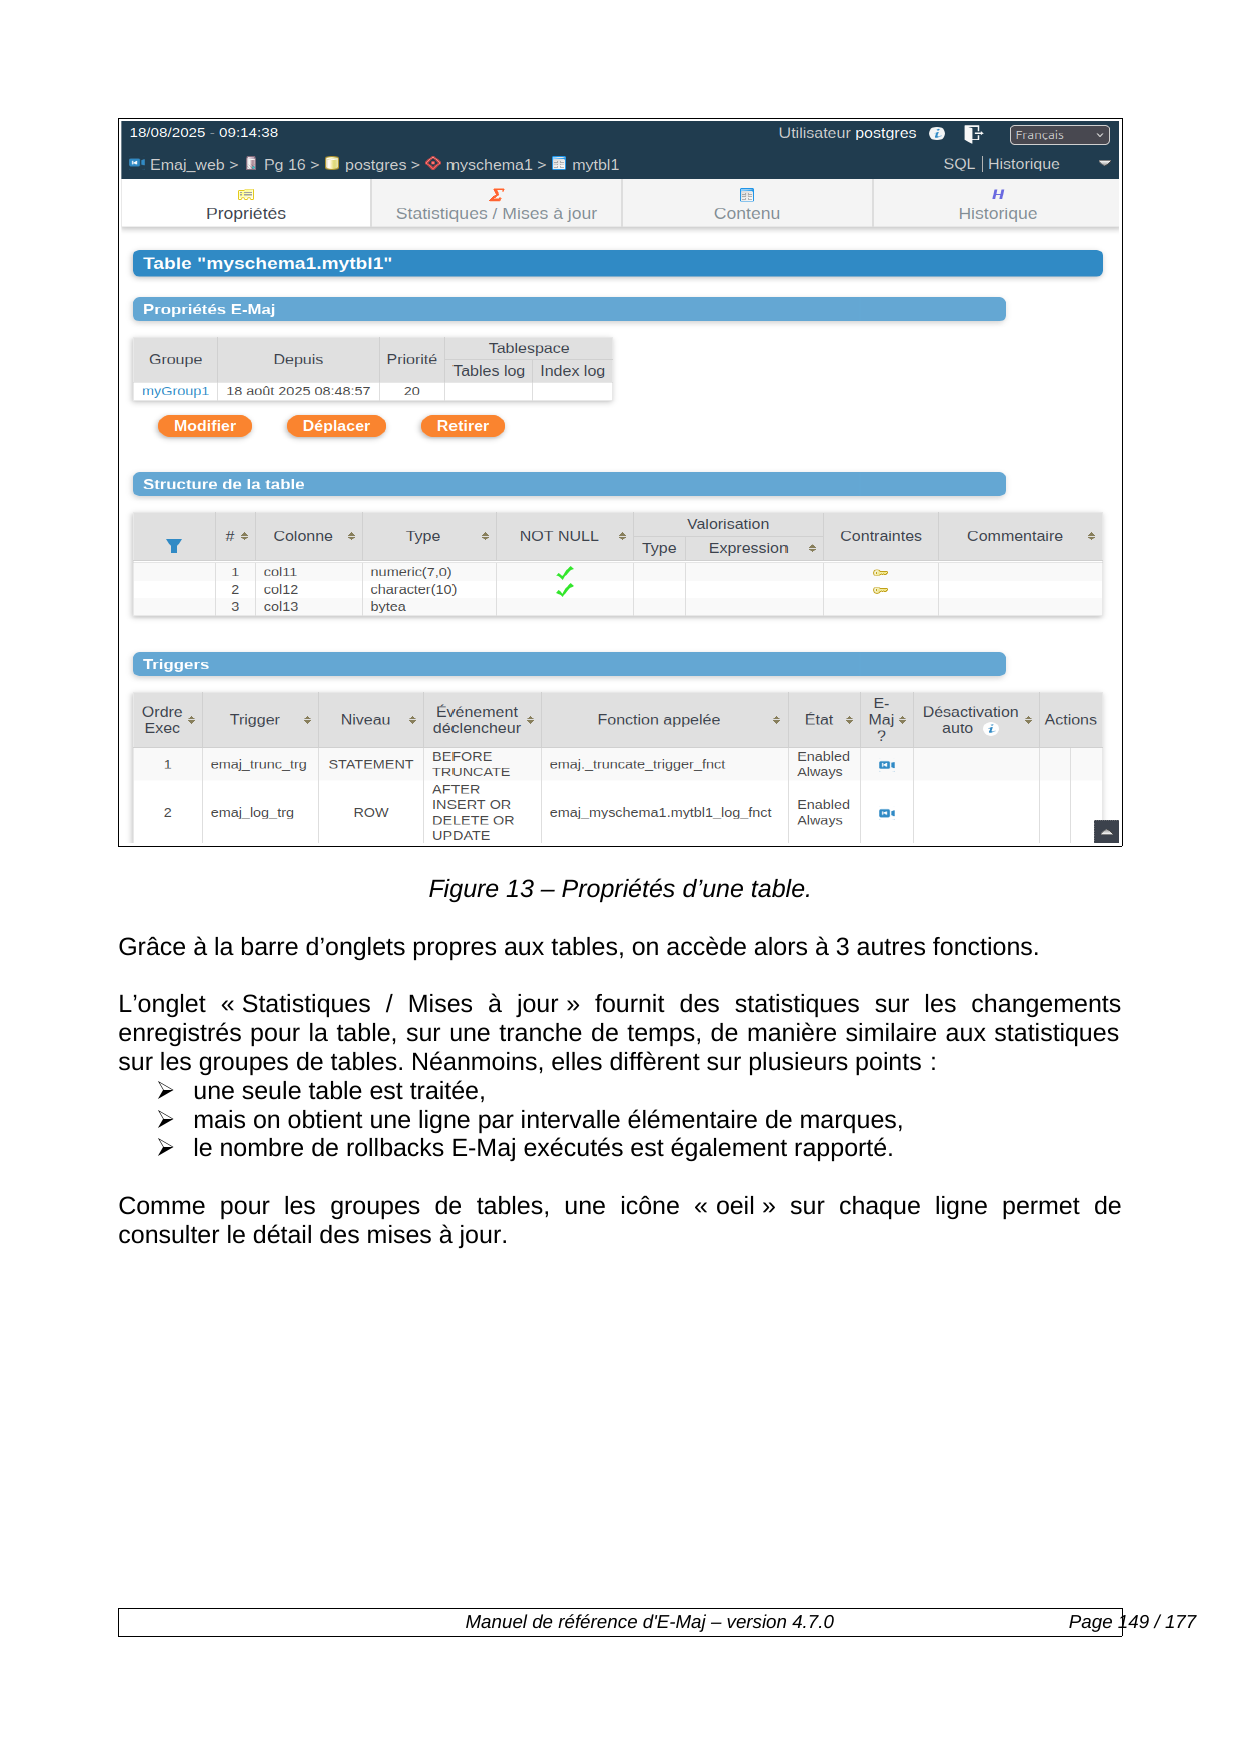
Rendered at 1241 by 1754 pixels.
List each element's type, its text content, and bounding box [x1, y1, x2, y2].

text L’onglet « Statistiques / Mises à jour » fournit des statistiques sur les changements enregistrés pour la table, sur une tranche de temps, de manière similaire aux statistiques sur les groupes de tables. Néanmoins, elles diffèrent sur plusieurs points : [118, 989, 1122, 1076]
text Figure 13 – Propriétés d’une table. [118, 874, 1122, 903]
text Grâce à la barre d’onglets propres aux tables, on accède alors à 3 autres fonctions. [118, 932, 1122, 961]
list mais on obtient une ligne par intervalle élémentaire de marques, [156, 1104, 1122, 1133]
list le nombre de rollbacks E-Maj exécutés est également rapporté. [156, 1133, 1122, 1162]
text Comme pour les groupes de tables, une icône « oeil » sur chaque ligne permet de consulter le détail des mises à jour. [118, 1191, 1122, 1248]
picture [121, 121, 1119, 843]
list une seule table est traitée, [156, 1076, 1122, 1104]
